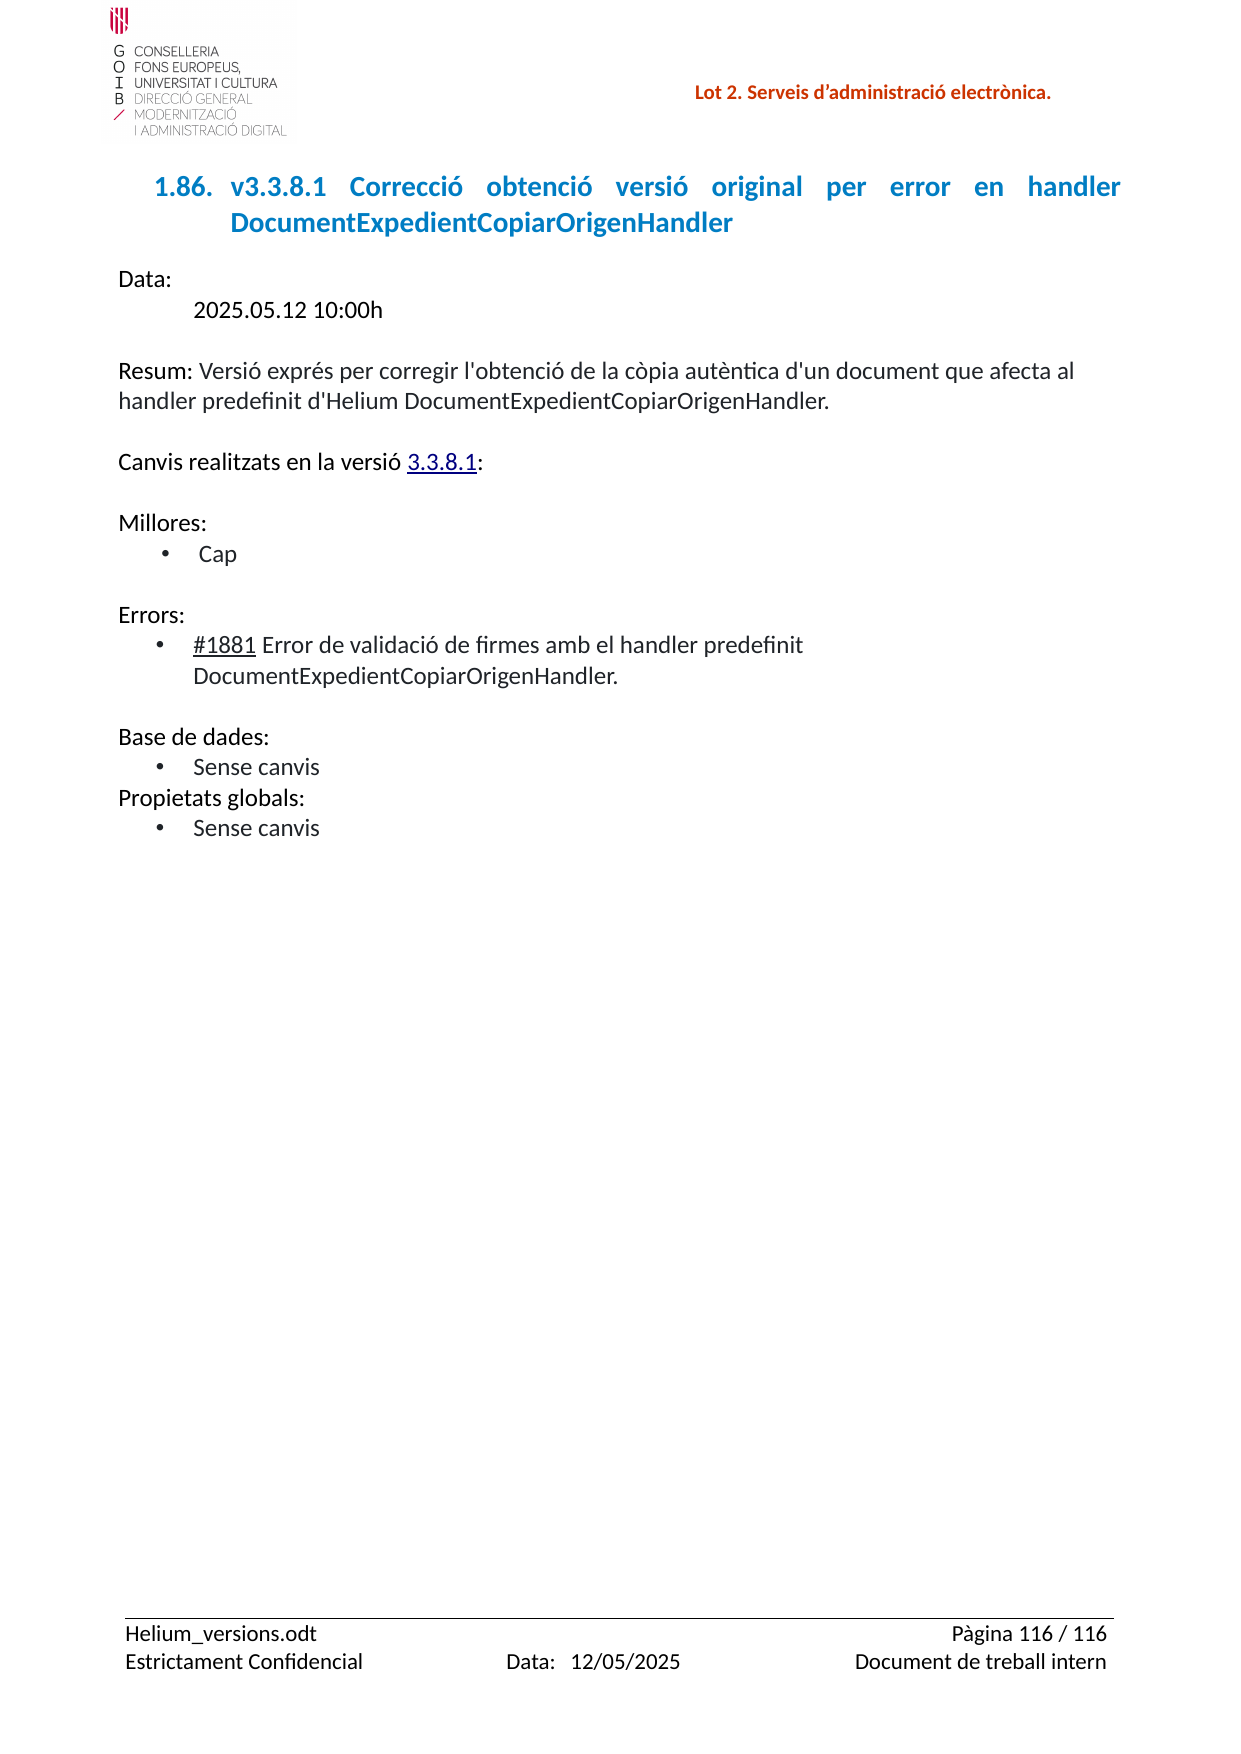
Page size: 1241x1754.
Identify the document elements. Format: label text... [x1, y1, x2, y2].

text Base de dades: [118, 721, 1122, 752]
text Data: [118, 263, 1122, 294]
text Millores: [118, 507, 1122, 538]
picture [100, 0, 297, 144]
list Sense canvis [156, 813, 1122, 843]
text 2025.05.12 10:00h [118, 294, 1122, 324]
text Resum: Versió exprés per corregir l'obtenció de la còpia autèntica d'un document que afecta al handler predefinit d'Helium DocumentExpedientCopiarOrigenHandler. [118, 355, 1122, 416]
text Propietats globals: [118, 782, 1122, 813]
list Cap [161, 538, 1122, 568]
list Sense canvis [156, 752, 1122, 782]
text Canvis realitzats en la versió 3.3.8.1: [118, 446, 1122, 477]
list #1881 Error de validació de firmes amb el handler predefinit DocumentExpedientCopiarOrigenHandler. [156, 629, 1122, 691]
text Errors: [118, 599, 1122, 629]
subtitle v3.3.8.1 Correcció obtenció versió original per error en handler DocumentExpedientCopiarOrigenHandler [153, 168, 1122, 239]
